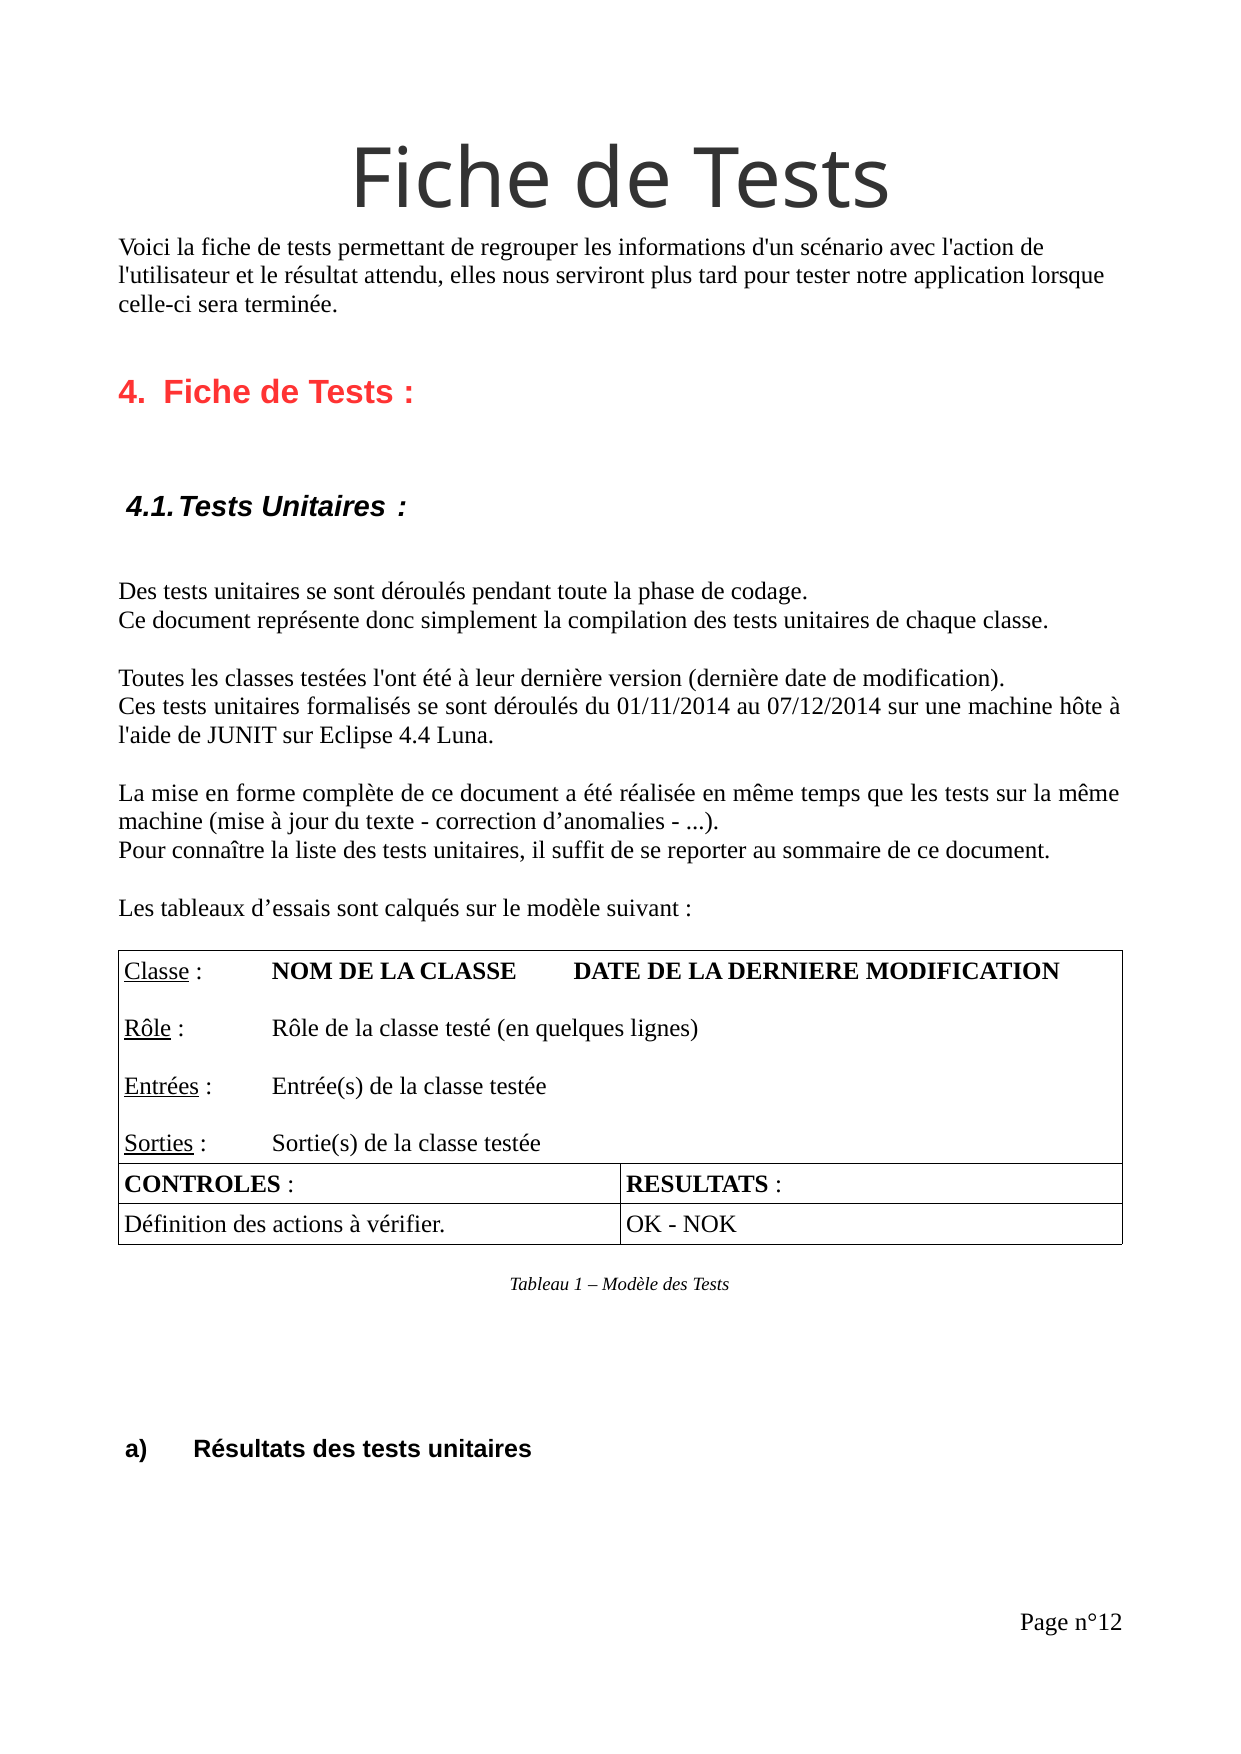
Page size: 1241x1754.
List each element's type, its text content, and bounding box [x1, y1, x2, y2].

subtitle Fiche de Tests : [118, 372, 1122, 410]
table_header CONTROLES : [119, 1164, 620, 1203]
table_header Classe : NOM DE LA CLASSE DATE DE LA DERNIERE MODIFICATION Rôle : Rôle de la classe testé (en quelques lignes) Entrées : Entrée(s) de la classe testée Sorties : Sortie(s) de la classe testée [119, 951, 1122, 1163]
text Ces tests unitaires formalisés se sont déroulés du 01/11/2014 au 07/12/2014 sur une machine hôte à l'aide de JUNIT sur Eclipse 4.4 Luna. [118, 691, 1122, 749]
text Ce document représente donc simplement la compilation des tests unitaires de chaque classe. [118, 605, 1122, 634]
subtitle Résultats des tests unitaires [118, 1434, 1122, 1462]
text La mise en forme complète de ce document a été réalisée en même temps que les tests sur la même machine (mise à jour du texte - correction d’anomalies - ...). [118, 778, 1122, 835]
table_cell Définition des actions à vérifier. [119, 1204, 620, 1244]
text Les tableaux d’essais sont calqués sur le modèle suivant : [118, 893, 1122, 921]
text Tableau 1 – Modèle des Tests [118, 1272, 1122, 1294]
text Voici la fiche de tests permettant de regrouper les informations d'un scénario avec l'action de l'utilisateur et le résultat attendu, elles nous serviront plus tard pour tester notre application lorsque celle-ci sera terminée. [118, 232, 1122, 318]
table_cell OK - NOK [621, 1204, 1122, 1244]
subtitle Tests Unitaires : [118, 489, 1122, 523]
text Toutes les classes testées l'ont été à leur dernière version (dernière date de modification). [118, 663, 1122, 691]
text Pour connaître la liste des tests unitaires, il suffit de se reporter au sommaire de ce document. [118, 835, 1122, 864]
text Fiche de Tests [118, 118, 1122, 232]
text Des tests unitaires se sont déroulés pendant toute la phase de codage. [118, 576, 1122, 605]
table_header RESULTATS : [621, 1164, 1122, 1203]
